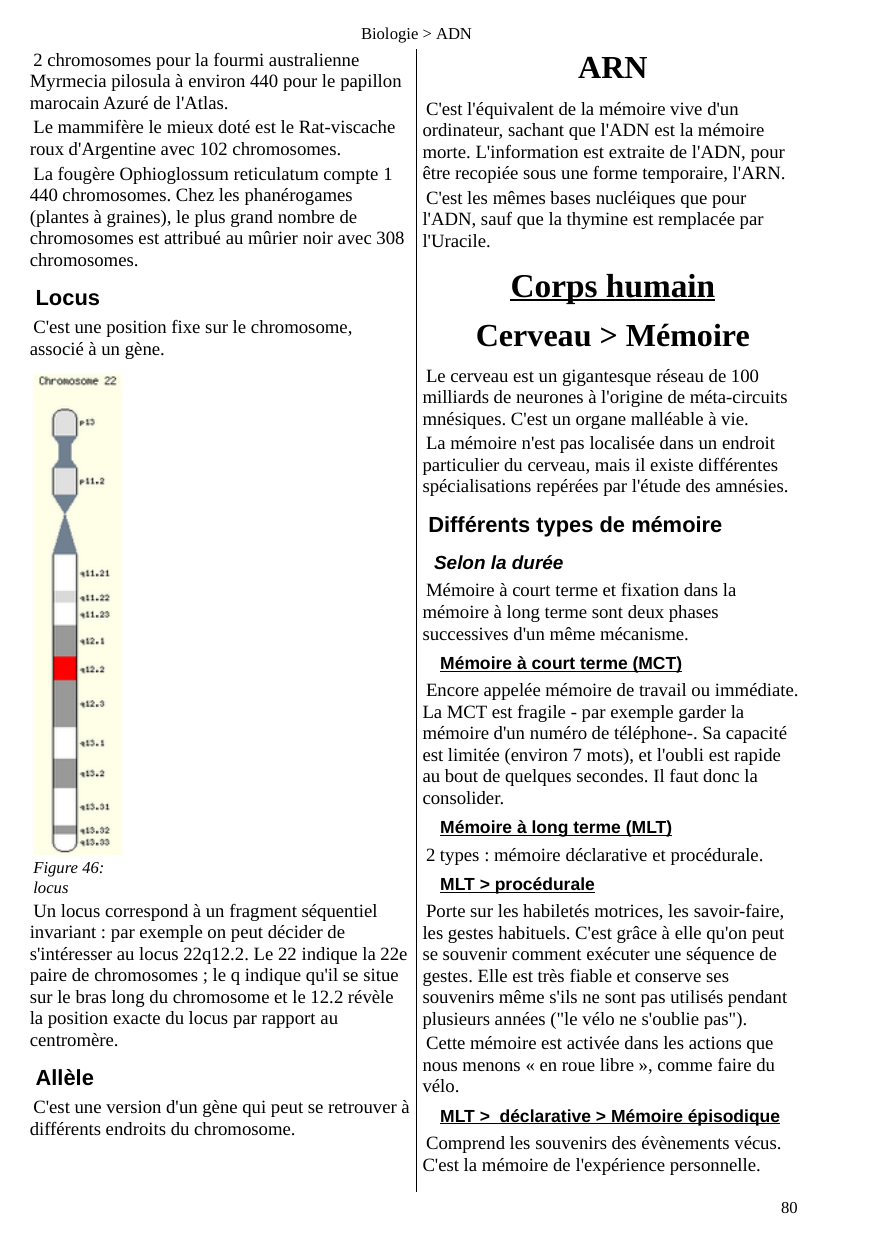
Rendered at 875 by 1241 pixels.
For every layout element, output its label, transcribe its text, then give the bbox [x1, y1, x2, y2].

text 2 chromosomes pour la fourmi australienne Myrmecia pilosula à environ 440 pour le papillon marocain Azuré de l'Atlas. [29, 49, 411, 113]
subtitle Allèle [35, 1065, 411, 1090]
subtitle Selon la durée [434, 552, 803, 573]
text C'est une version d'un gène qui peut se retrouver à différents endroits du chromosome. [29, 1096, 411, 1139]
subtitle Mémoire à long terme (MLT) [440, 817, 803, 837]
text C'est une position fixe sur le chromosome, associé à un gène. [29, 316, 411, 359]
text C'est les mêmes bases nucléiques que pour l'ADN, sauf que la thymine est remplacée par l'Uracile. [422, 187, 803, 251]
subtitle ARN [422, 49, 803, 86]
subtitle Différents types de mémoire [428, 512, 803, 537]
subtitle MLT > procédurale [440, 874, 803, 894]
text Encore appelée mémoire de travail ou immédiate. La MCT est fragile - par exemple garder la mémoire d'un numéro de téléphone-. Sa capacité est limitée (environ 7 mots), et l'oubli est rapide au bout de quelques secondes. Il faut donc la consolider. [422, 679, 803, 808]
text Cette mémoire est activée dans les actions que nous menons « en roue libre », comme faire du vélo. [422, 1032, 803, 1097]
text C'est l'équivalent de la mémoire vive d'un ordinateur, sachant que l'ADN est la mémoire morte. L'information est extraite de l'ADN, pour être recopiée sous une forme temporaire, l'ARN. [422, 97, 803, 184]
text Porte sur les habiletés motrices, les savoir-faire, les gestes habituels. C'est grâce à elle qu'on peut se souvenir comment exécuter une séquence de gestes. Elle est très fiable et conserve ses souvenirs même s'ils ne sont pas utilisés pendant plusieurs années ("le vélo ne s'oublie pas"). [422, 900, 803, 1029]
text Comprend les souvenirs des évènements vécus. C'est la mémoire de l'expérience personnelle. [422, 1132, 803, 1175]
text Mémoire à court terme et fixation dans la mémoire à long terme sont deux phases successives d'un même mécanisme. [422, 579, 803, 644]
text La mémoire n'est pas localisée dans un endroit particulier du cerveau, mais il existe différentes spécialisations repérées par l'étude des amnésies. [422, 432, 803, 497]
subtitle Mémoire à court terme (MCT) [440, 653, 803, 673]
subtitle MLT > déclarative > Mémoire épisodique [440, 1106, 803, 1126]
text La fougère Ophioglossum reticulatum compte 1 440 chromosomes. Chez les phanérogames (plantes à graines), le plus grand nombre de chromosomes est attribué au mûrier noir avec 308 chromosomes. [29, 162, 411, 270]
text Le mammifère le mieux doté est le Rat-viscache roux d'Argentine avec 102 chromosomes. [29, 116, 411, 159]
text Le cerveau est un gigantesque réseau de 100 milliards de neurones à l'origine de méta-circuits mnésiques. C'est un organe malléable à vie. [422, 365, 803, 429]
text 2 types : mémoire déclarative et procédurale. [422, 843, 803, 865]
subtitle Locus [35, 285, 411, 310]
subtitle Cerveau > Mémoire [422, 316, 803, 353]
text Un locus correspond à un fragment séquentiel invariant : par exemple on peut décider de s'intéresser au locus 22q12.2. Le 22 indique la 22e paire de chromosomes ; le q indique qu'il se situe sur le bras long du chromosome et le 12.2 révèle la position exacte du locus par rapport au centromère. [29, 899, 411, 1050]
subtitle Corps humain [422, 266, 803, 304]
text Figure 46: locus [33, 855, 122, 897]
picture [33, 374, 123, 855]
